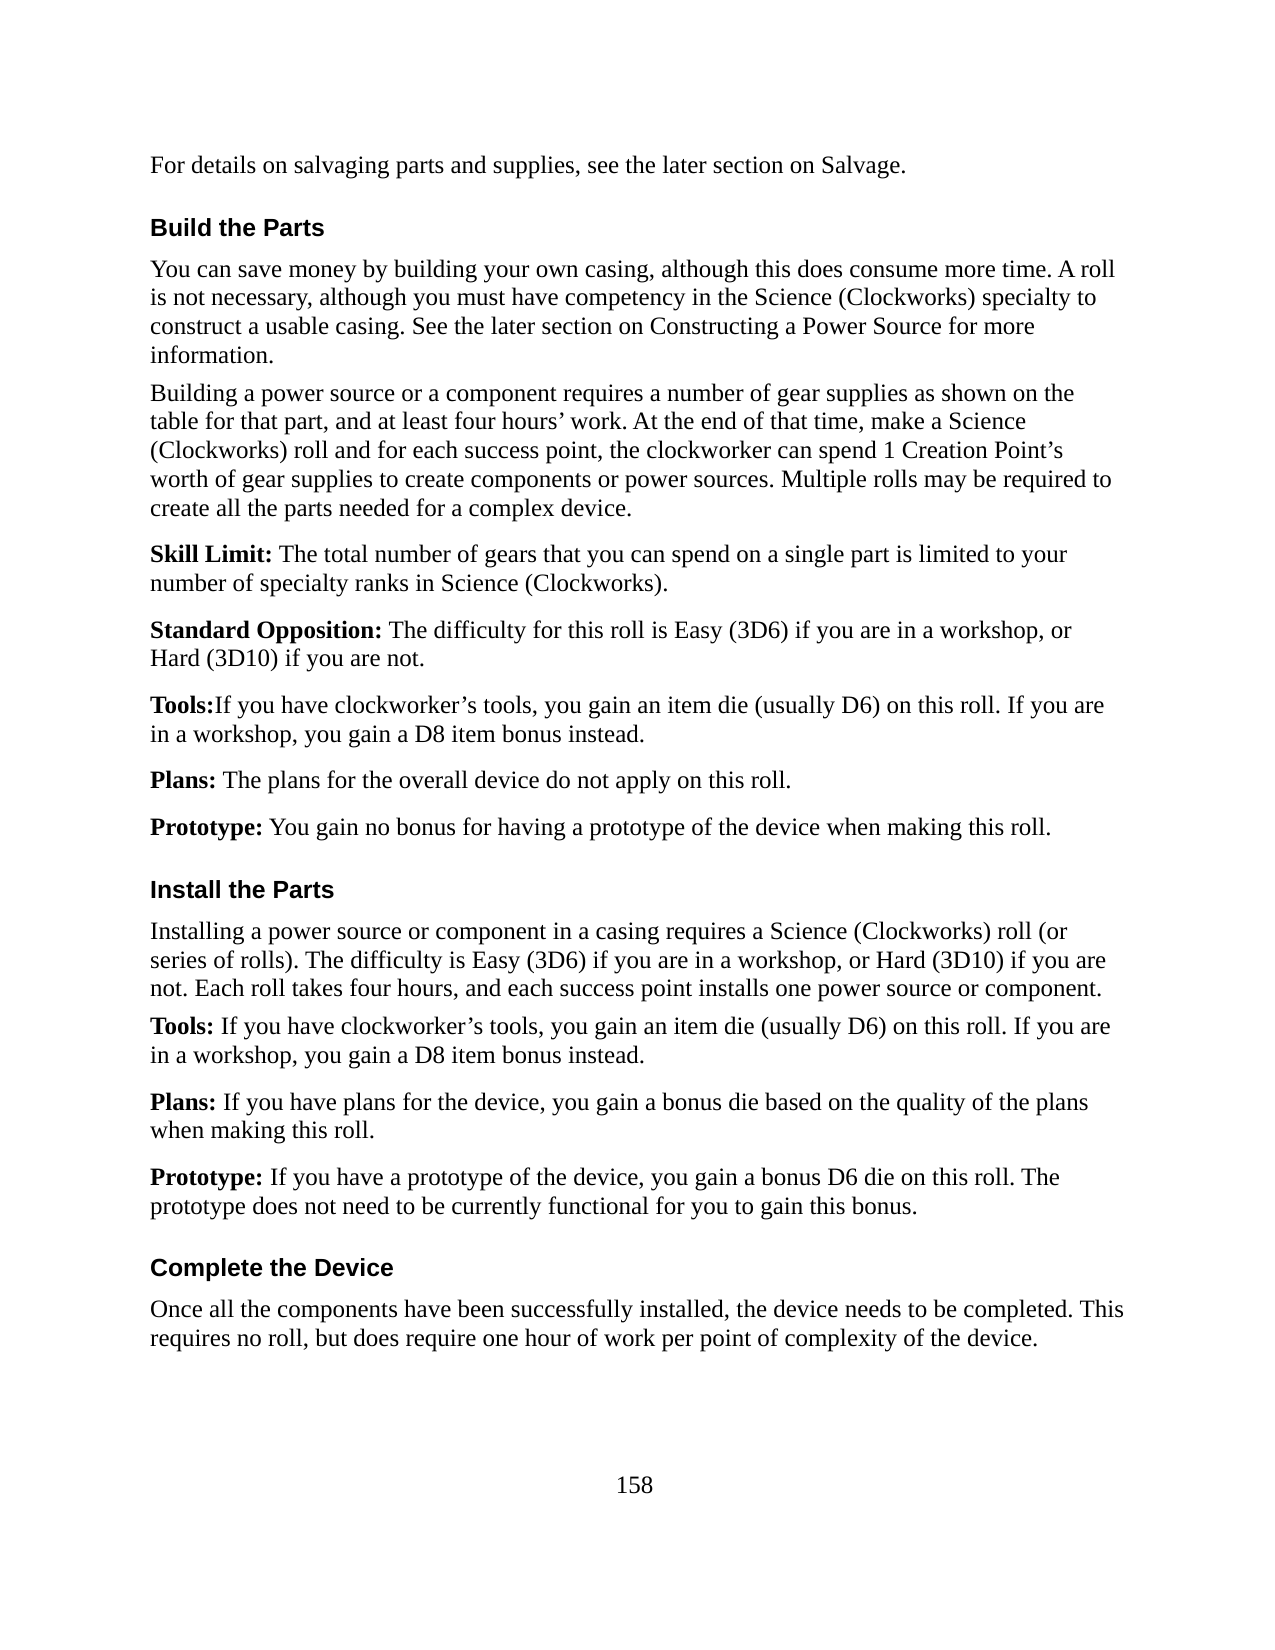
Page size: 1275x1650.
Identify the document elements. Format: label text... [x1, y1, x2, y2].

text Installing a power source or component in a casing requires a Science (Clockworks) roll (or series of rolls). The difficulty is Easy (3D6) if you are in a workshop, or Hard (3D10) if you are not. Each roll takes four hours, and each success point installs one power source or component. [150, 916, 1125, 1002]
subtitle Build the Parts [150, 213, 1125, 241]
text You can save money by building your own casing, although this does consume more time. A roll is not necessary, although you must have competency in the Science (Clockworks) specialty to construct a usable casing. See the later section on Constructing a Power Source for more information. [150, 254, 1125, 369]
text Building a power source or a component requires a number of gear supplies as shown on the table for that part, and at least four hours’ work. At the end of that time, make a Science (Clockworks) roll and for each success point, the clockworker can spend 1 Creation Point’s worth of gear supplies to create components or power sources. Multiple rolls may be required to create all the parts needed for a complex device. [150, 378, 1125, 521]
text Prototype: You gain no bonus for having a prototype of the device when making this roll. [150, 812, 1125, 841]
subtitle Complete the Device [150, 1253, 1125, 1282]
text Plans: If you have plans for the device, you gain a bonus die based on the quality of the plans when making this roll. [150, 1087, 1125, 1144]
text Skill Limit: The total number of gears that you can spend on a single part is limited to your number of specialty ranks in Science (Clockworks). [150, 539, 1125, 597]
subtitle Install the Parts [150, 875, 1125, 903]
text Tools: If you have clockworker’s tools, you gain an item die (usually D6) on this roll. If you are in a workshop, you gain a D8 item bonus instead. [150, 1011, 1125, 1069]
text Prototype: If you have a prototype of the device, you gain a bonus D6 die on this roll. The prototype does not need to be currently functional for you to gain this bonus. [150, 1162, 1125, 1219]
text For details on salvaging parts and supplies, see the later section on Salvage. [150, 150, 1125, 179]
text Once all the components have been successfully installed, the device needs to be completed. This requires no roll, but does require one hour of work per point of complexity of the device. [150, 1294, 1125, 1352]
text Plans: The plans for the overall device do not apply on this roll. [150, 766, 1125, 794]
text Tools:If you have clockworker’s tools, you gain an item die (usually D6) on this roll. If you are in a workshop, you gain a D8 item bonus instead. [150, 690, 1125, 748]
text Standard Opposition: The difficulty for this roll is Easy (3D6) if you are in a workshop, or Hard (3D10) if you are not. [150, 615, 1125, 672]
